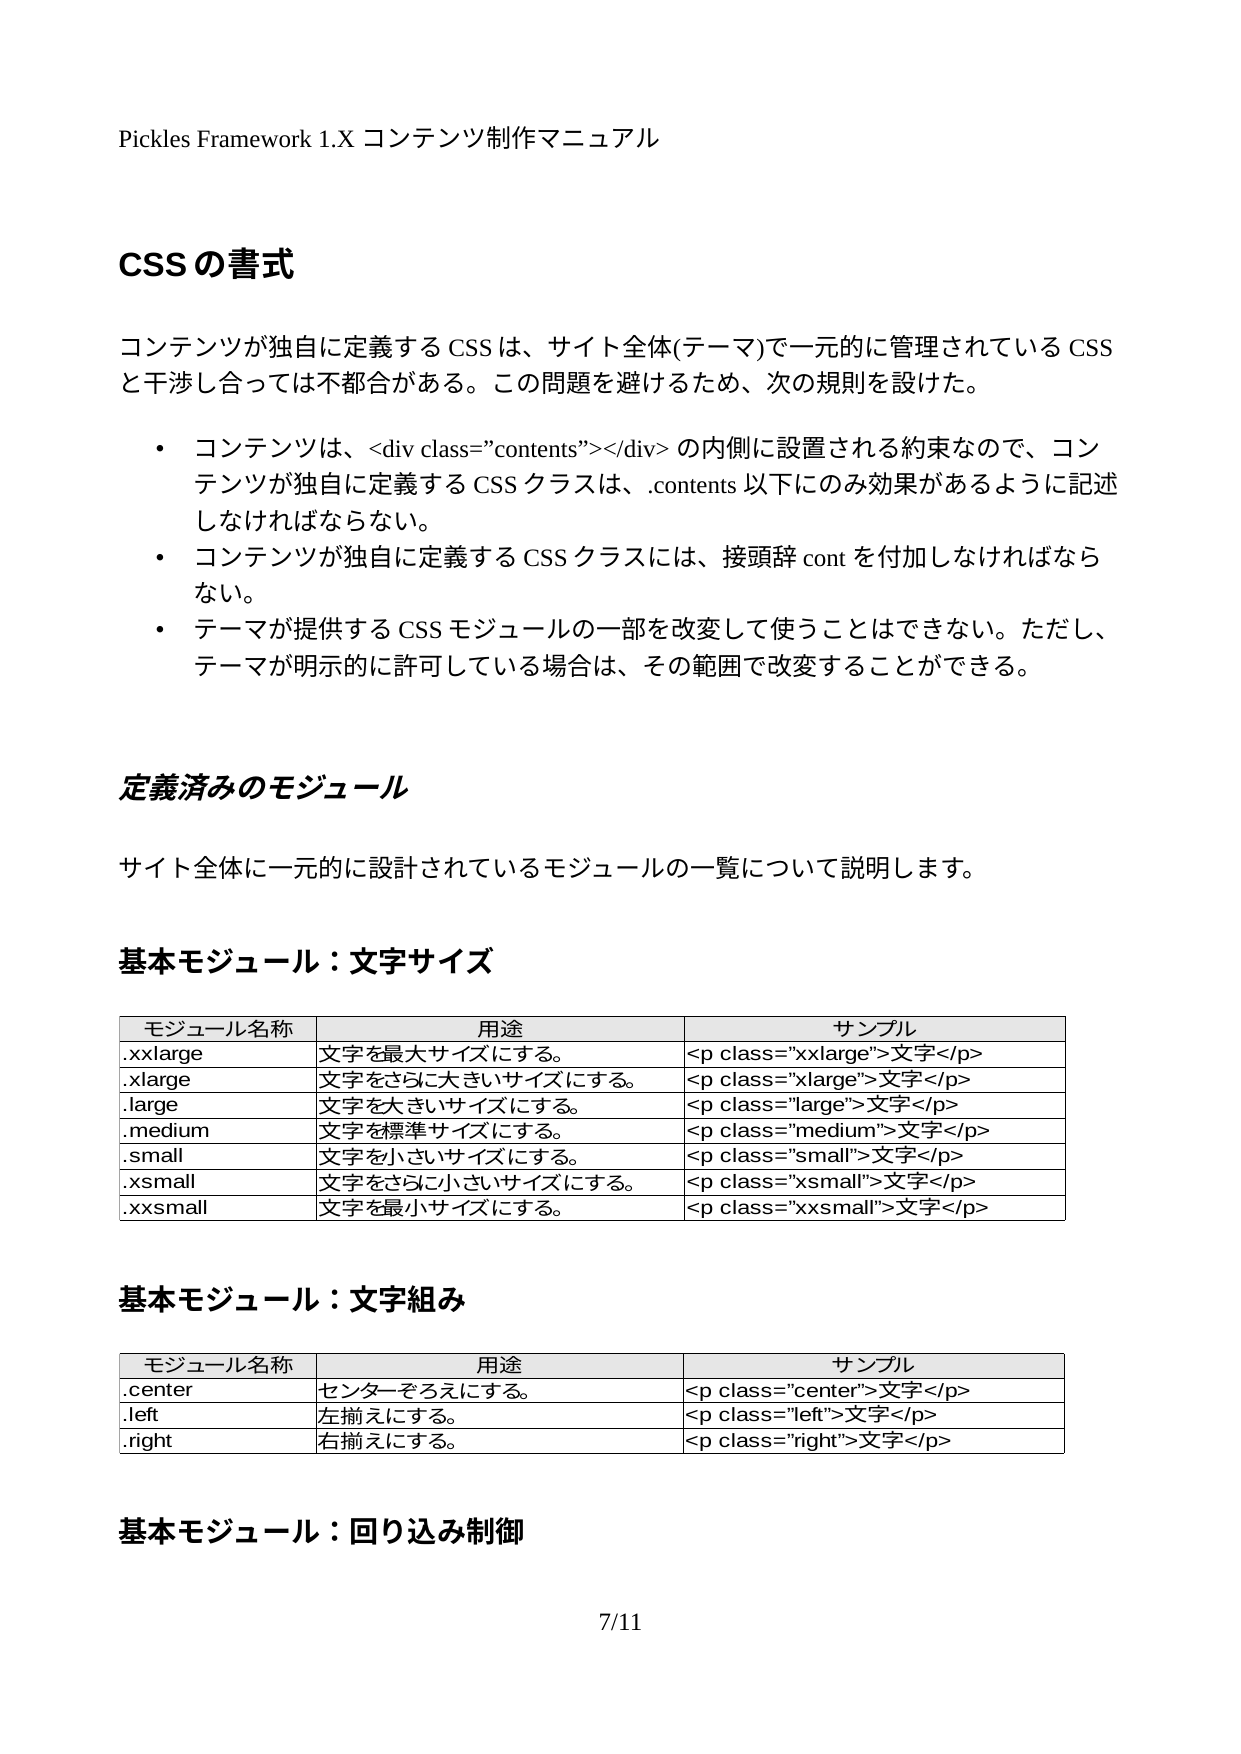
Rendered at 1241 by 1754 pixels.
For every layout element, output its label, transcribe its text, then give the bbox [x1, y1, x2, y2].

list コンテンツが独自に定義するCSSクラスには、接頭辞 cont を付加しなければならない。 [156, 537, 1122, 610]
subtitle 基本モジュール：文字組み [118, 1276, 1122, 1319]
list テーマが提供するCSSモジュールの一部を改変して使うことはできない。ただし、テーマが明示的に許可している場合は、その範囲で改変することができる。 [156, 610, 1122, 682]
text サイト全体に一元的に設計されているモジュールの一覧について説明します。 [118, 848, 1122, 885]
subtitle 定義済みのモジュール [118, 765, 1122, 807]
subtitle 基本モジュール：文字サイズ [118, 938, 1122, 981]
subtitle CSSの書式 [118, 238, 1122, 286]
list コンテンツは、<div class=”contents”></div> の内側に設置される約束なので、コンテンツが独自に定義するCSSクラスは、.contents 以下にのみ効果があるように記述しなければならない。 [156, 429, 1122, 537]
subtitle 基本モジュール：回り込み制御 [118, 1509, 1122, 1551]
text コンテンツが独自に定義するCSSは、サイト全体(テーマ)で一元的に管理されているCSSと干渉し合っては不都合がある。この問題を避けるため、次の規則を設けた。 [118, 327, 1122, 400]
